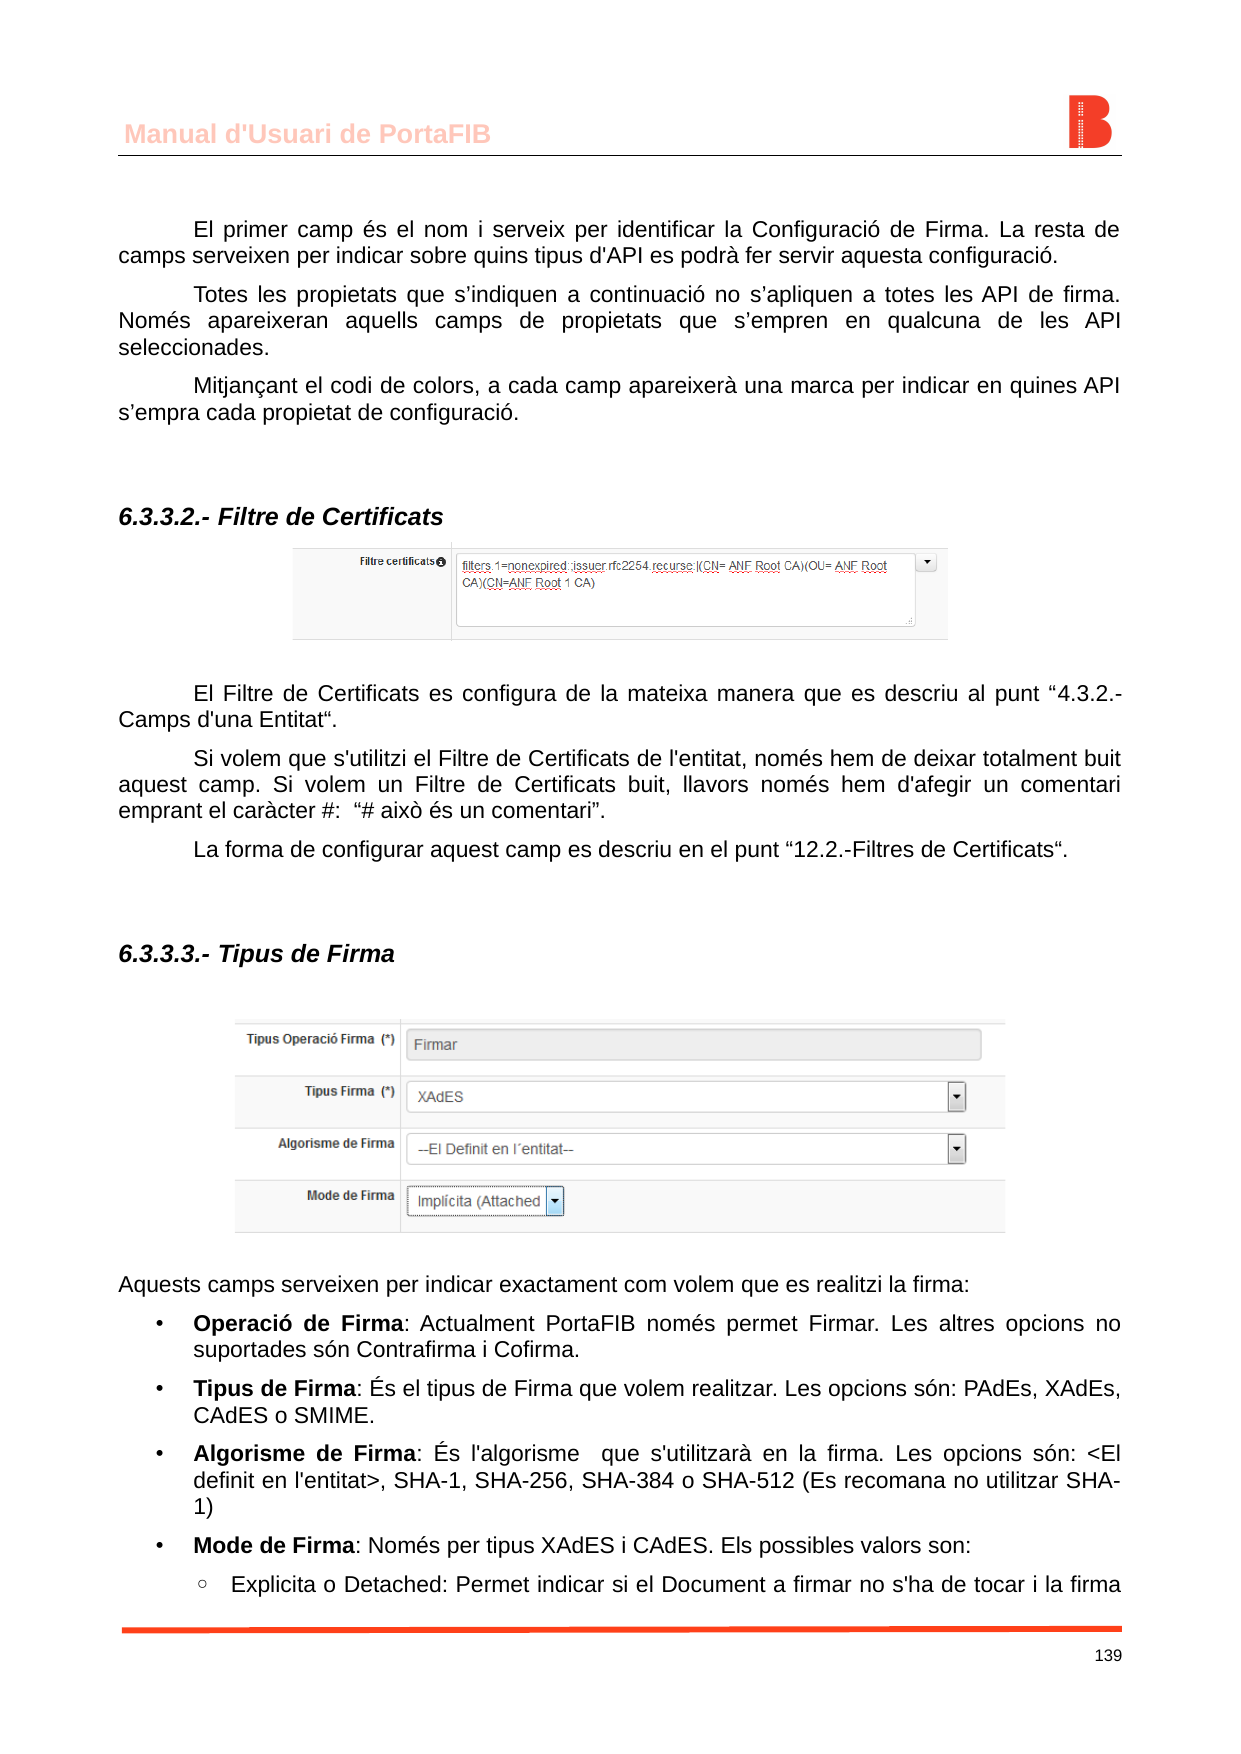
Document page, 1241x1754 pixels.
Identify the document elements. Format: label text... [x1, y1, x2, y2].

text El primer camp és el nom i serveix per identificar la Configuració de Firma. La resta de camps serveixen per indicar sobre quins tipus d'API es podrà fer servir aquesta configuració. [118, 216, 1122, 268]
list Explicita o Detached: Permet indicar si el Document a firmar no s'ha de tocar i la firma [193, 1571, 1122, 1597]
picture [292, 542, 948, 641]
picture [234, 1019, 1006, 1233]
text Aquests camps serveixen per indicar exactament com volem que es realitzi la firma: [118, 1271, 1122, 1297]
list Operació de Firma: Actualment PortaFIB només permet Firmar. Les altres opcions no suportades són Contrafirma i Cofirma. [156, 1310, 1122, 1363]
text La forma de configurar aquest camp es descriu en el punt “12.2.-Filtres de Certificats“. [118, 836, 1122, 863]
text Si volem que s'utilitzi el Filtre de Certificats de l'entitat, només hem de deixar totalment buit aquest camp. Si volem un Filtre de Certificats buit, llavors només hem d'afegir un comentari emprant el caràcter #: “# això és un comentari”. [118, 745, 1122, 824]
list Mode de Firma: Només per tipus XAdES i CAdES. Els possibles valors son: [156, 1532, 1122, 1558]
text Mitjançant el codi de colors, a cada camp apareixerà una marca per indicar en quines API s’empra cada propietat de configuració. [118, 372, 1122, 425]
picture [1063, 94, 1117, 150]
subtitle Tipus de Firma [118, 939, 1122, 968]
text El Filtre de Certificats es configura de la mateixa manera que es descriu al punt “4.3.2.-Camps d'una Entitat“. [118, 679, 1122, 732]
list Tipus de Firma: És el tipus de Firma que volem realitzar. Les opcions són: PAdEs, XAdEs, CAdES o SMIME. [156, 1375, 1122, 1428]
list Algorisme de Firma: És l'algorisme que s'utilitzarà en la firma. Les opcions són: <El definit en l'entitat>, SHA-1, SHA-256, SHA-384 o SHA-512 (Es recomana no utilitzar SHA-1) [156, 1440, 1122, 1519]
text Totes les propietats que s’indiquen a continuació no s’apliquen a totes les API de firma. Només apareixeran aquells camps de propietats que s’empren en qualcuna de les API seleccionades. [118, 281, 1122, 360]
subtitle Filtre de Certificats [118, 502, 1122, 530]
